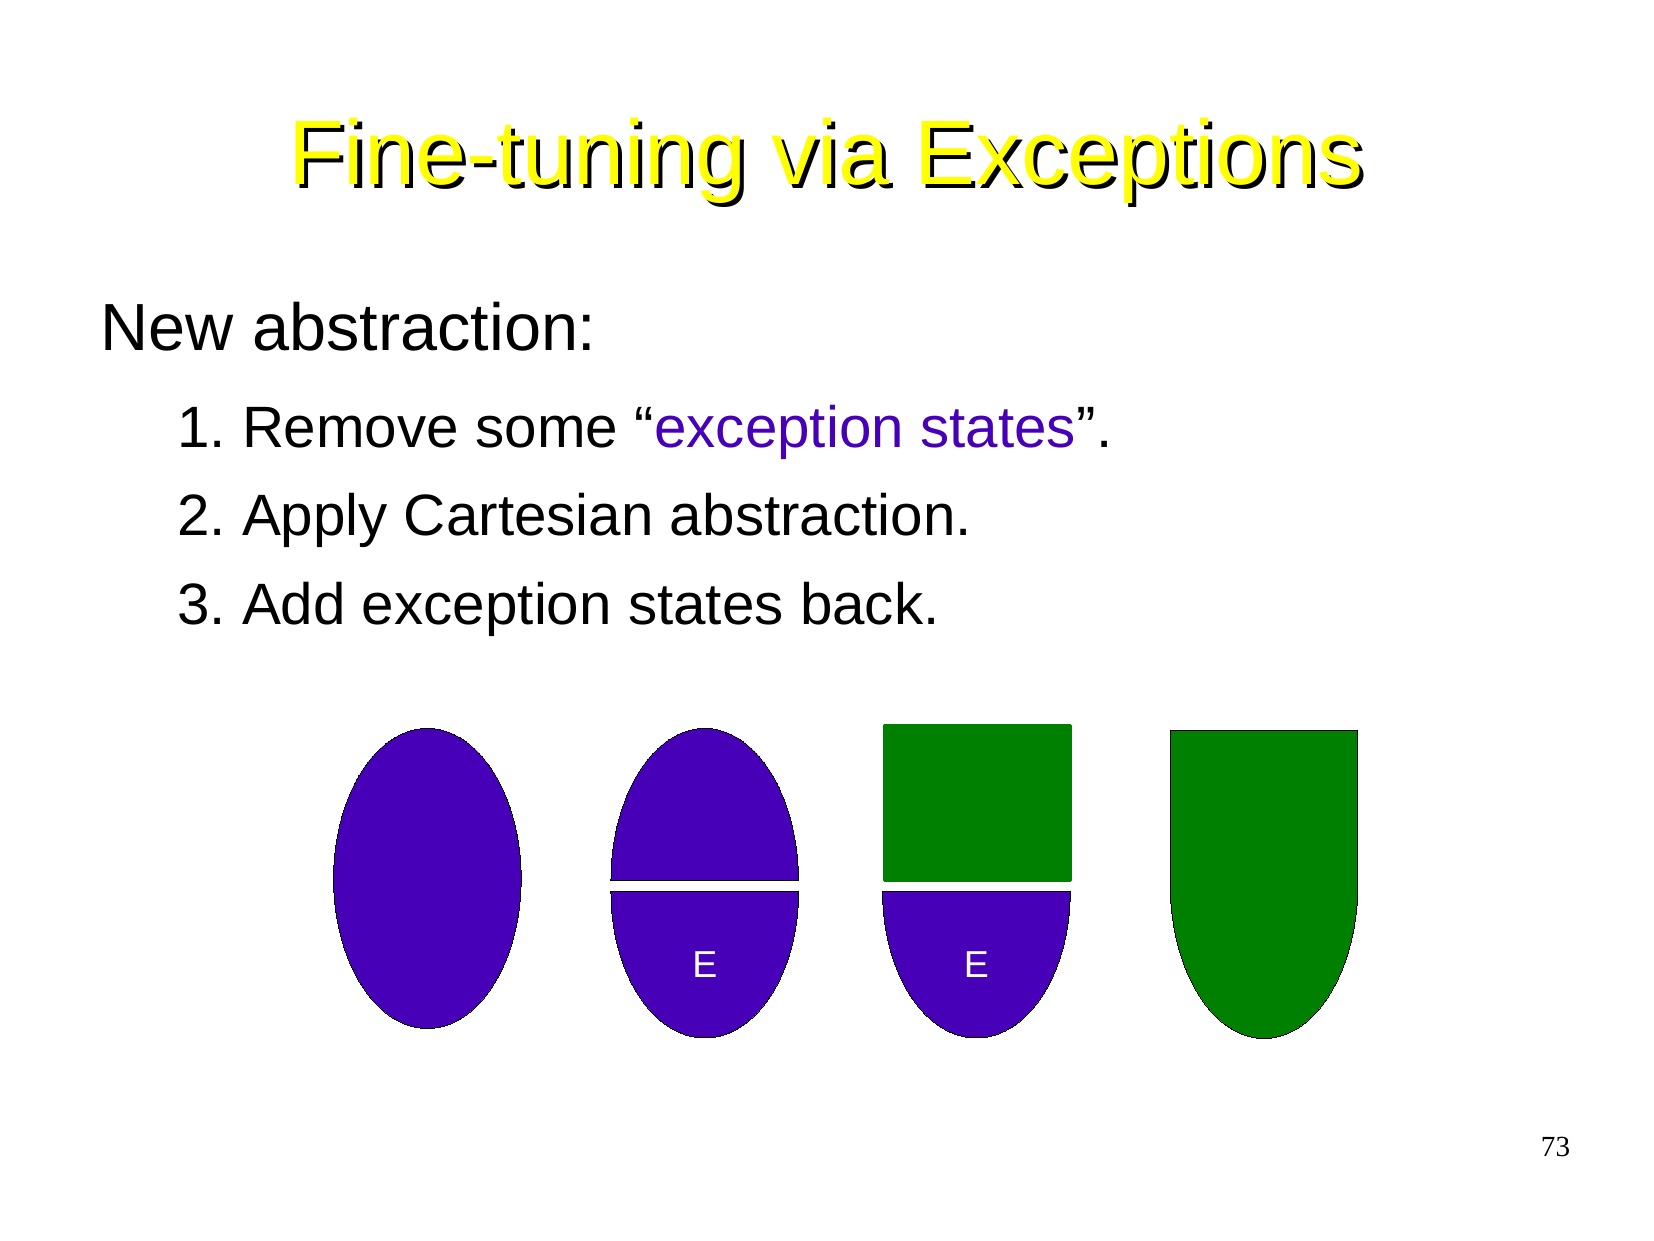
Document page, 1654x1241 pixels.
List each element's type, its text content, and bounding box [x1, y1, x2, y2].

text_box [333, 728, 522, 1029]
text_box [610, 728, 799, 881]
text_box [1170, 730, 1358, 1039]
text_box E [882, 891, 1071, 1038]
title Fine-tuning via Exceptions [82, 56, 1571, 250]
text_box E [610, 891, 799, 1038]
list New abstraction: Remove some “exception states”. Apply Cartesian abstraction. Add exception states back. [82, 290, 1571, 1201]
